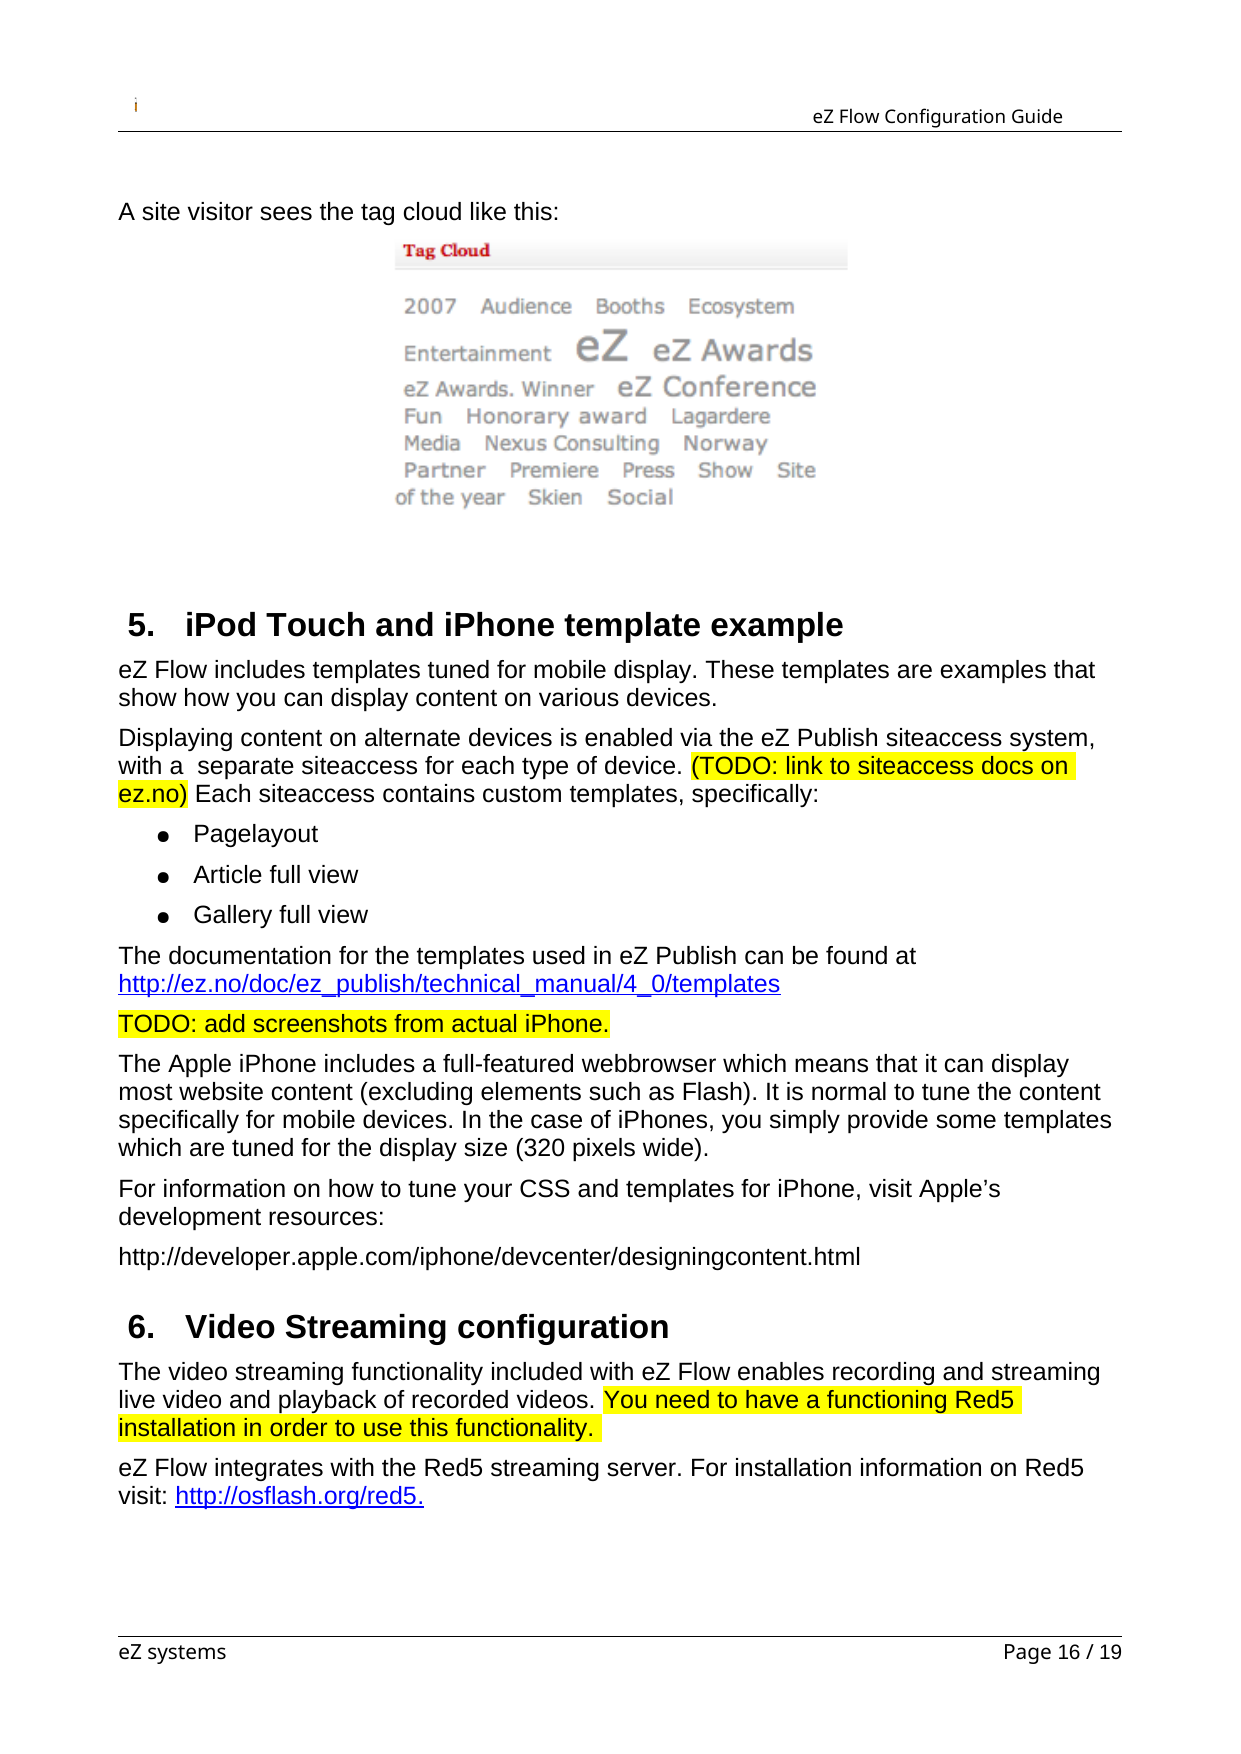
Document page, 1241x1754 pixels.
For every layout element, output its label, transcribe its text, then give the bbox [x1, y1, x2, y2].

list Article full view [156, 861, 1122, 889]
text For information on how to tune your CSS and templates for iPhone, visit Apple’s development resources: [118, 1174, 1122, 1230]
subtitle iPod Touch and iPhone template example [118, 606, 1122, 643]
text The documentation for the templates used in eZ Publish can be found at http://ez.no/doc/ez_publish/technical_manual/4_0/templates [118, 942, 1122, 997]
text http://developer.apple.com/iphone/devcenter/designingcontent.html [118, 1243, 1122, 1271]
text TODO: add screenshots from actual iPhone. [118, 1010, 1122, 1038]
picture [387, 238, 853, 532]
list Pagelayout [156, 820, 1122, 848]
text The video streaming functionality included with eZ Flow enables recording and streaming live video and playback of recorded videos. You need to have a functioning Red5 installation in order to use this functionality. [118, 1358, 1122, 1442]
list Gallery full view [156, 901, 1122, 929]
text Displaying content on alternate devices is enabled via the eZ Publish siteaccess system, with a separate siteaccess for each type of device. (TODO: link to siteaccess docs on ez.no) Each siteaccess contains custom templates, specifically: [118, 724, 1122, 808]
subtitle Video Streaming configuration [118, 1308, 1122, 1346]
text The Apple iPhone includes a full-featured webbrowser which means that it can display most website content (excluding elements such as Flash). It is normal to tune the content specifically for mobile devices. In the case of iPhones, you simply provide some templates which are tuned for the display size (320 pixels wide). [118, 1050, 1122, 1162]
text eZ Flow integrates with the Red5 streaming server. For installation information on Red5 visit: http://osflash.org/red5. [118, 1454, 1122, 1510]
text eZ Flow includes templates tuned for mobile display. These templates are examples that show how you can display content on various devices. [118, 656, 1122, 712]
text A site visitor sees the tag cloud like this: [118, 198, 1122, 226]
